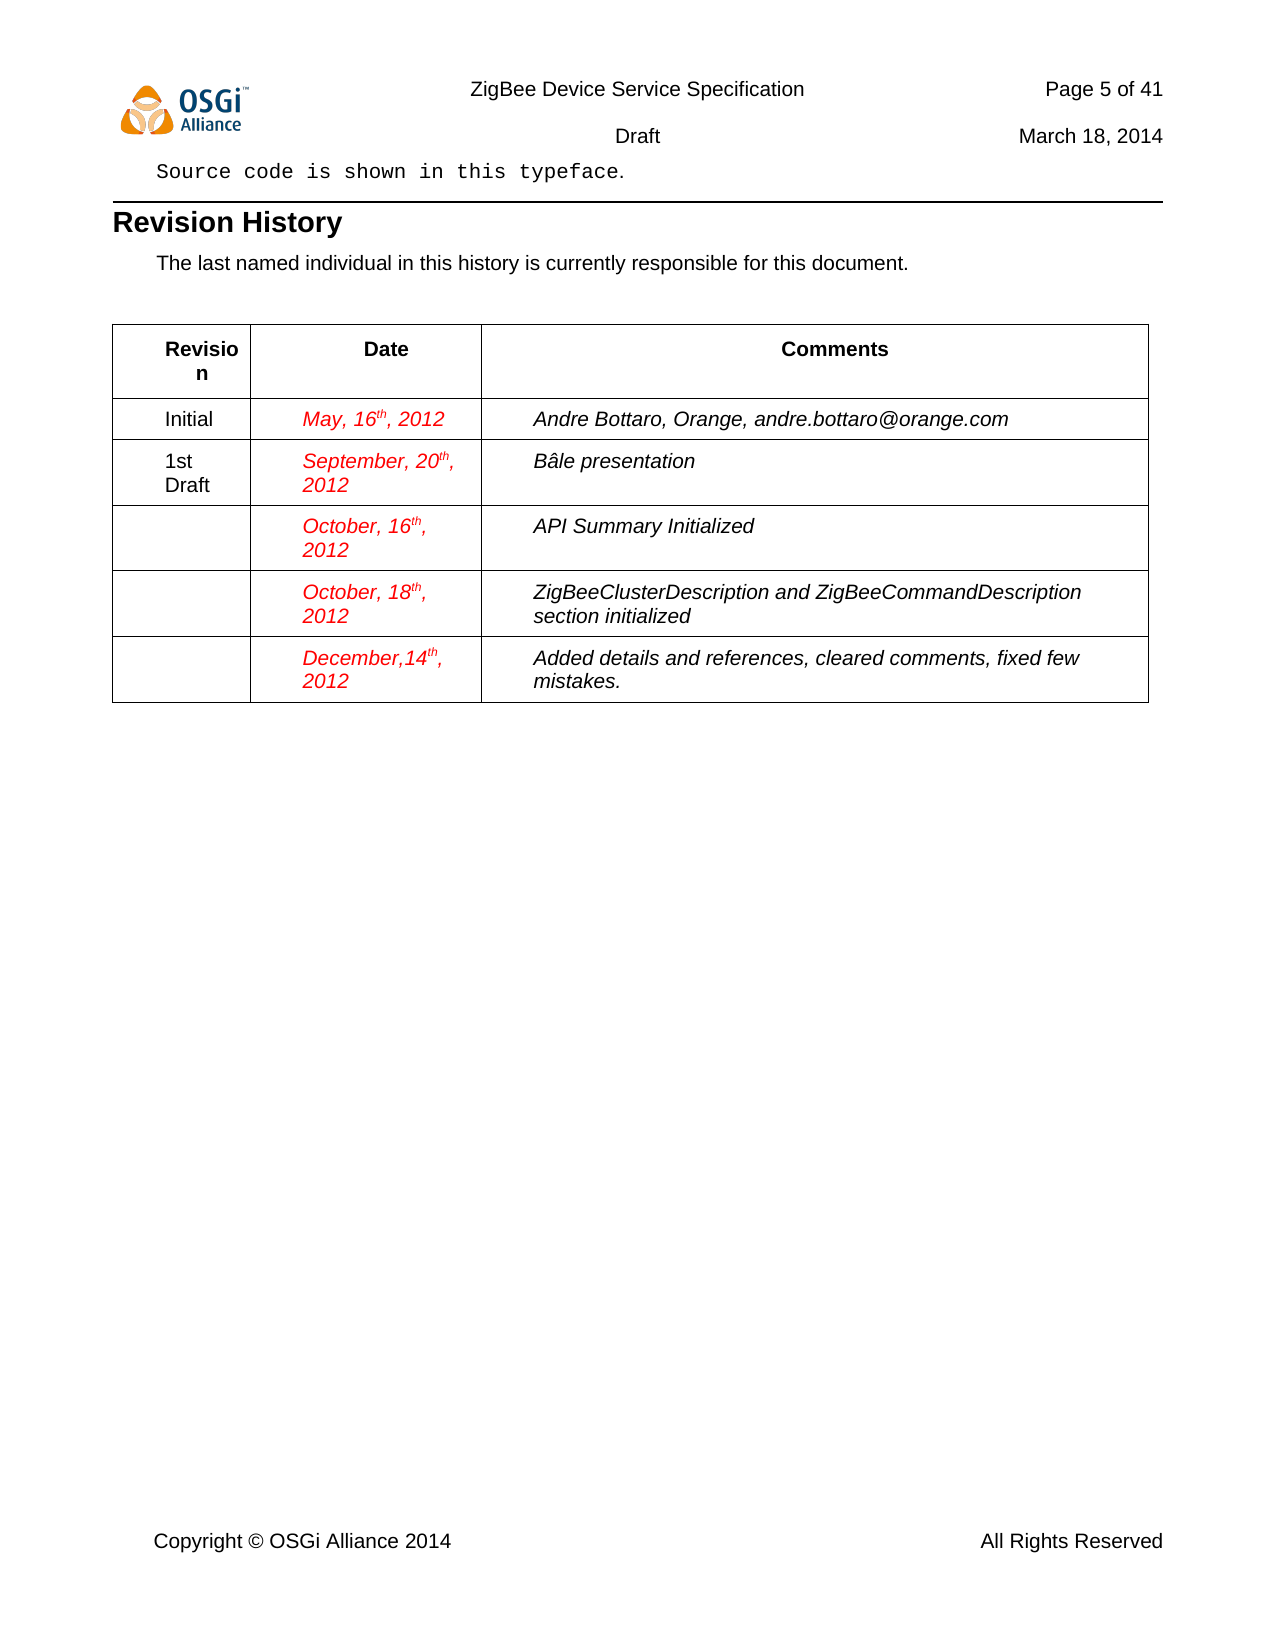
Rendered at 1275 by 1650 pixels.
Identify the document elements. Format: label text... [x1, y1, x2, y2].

table_cell [113, 571, 250, 636]
table_cell API Summary Initialized [482, 506, 1148, 570]
table_cell October, 16th, 2012 [251, 506, 481, 570]
table_cell Bâle presentation [482, 440, 1148, 505]
table_cell Andre Bottaro, Orange, andre.bottaro@orange.com [482, 399, 1148, 439]
table_cell ZigBeeClusterDescription and ZigBeeCommandDescription section initialized [482, 571, 1148, 636]
text The last named individual in this history is currently responsible for this document. [156, 251, 1163, 274]
table_header Revision [113, 325, 250, 397]
table_cell October, 18th, 2012 [251, 571, 481, 636]
table_cell December,14th, 2012 [251, 637, 481, 702]
table_cell Added details and references, cleared comments, fixed few mistakes. [482, 637, 1148, 702]
table_cell September, 20th, 2012 [251, 440, 481, 505]
table_cell 1st Draft [113, 440, 250, 505]
table_cell [113, 506, 250, 570]
table_cell [113, 637, 250, 702]
text Source code is shown in this typeface. [156, 159, 1163, 185]
subtitle Revision History [112, 202, 1163, 238]
table_header Date [251, 325, 481, 397]
table_header Comments [482, 325, 1148, 397]
picture [113, 78, 257, 142]
table_cell May, 16th, 2012 [251, 399, 481, 439]
table_cell Initial [113, 399, 250, 439]
